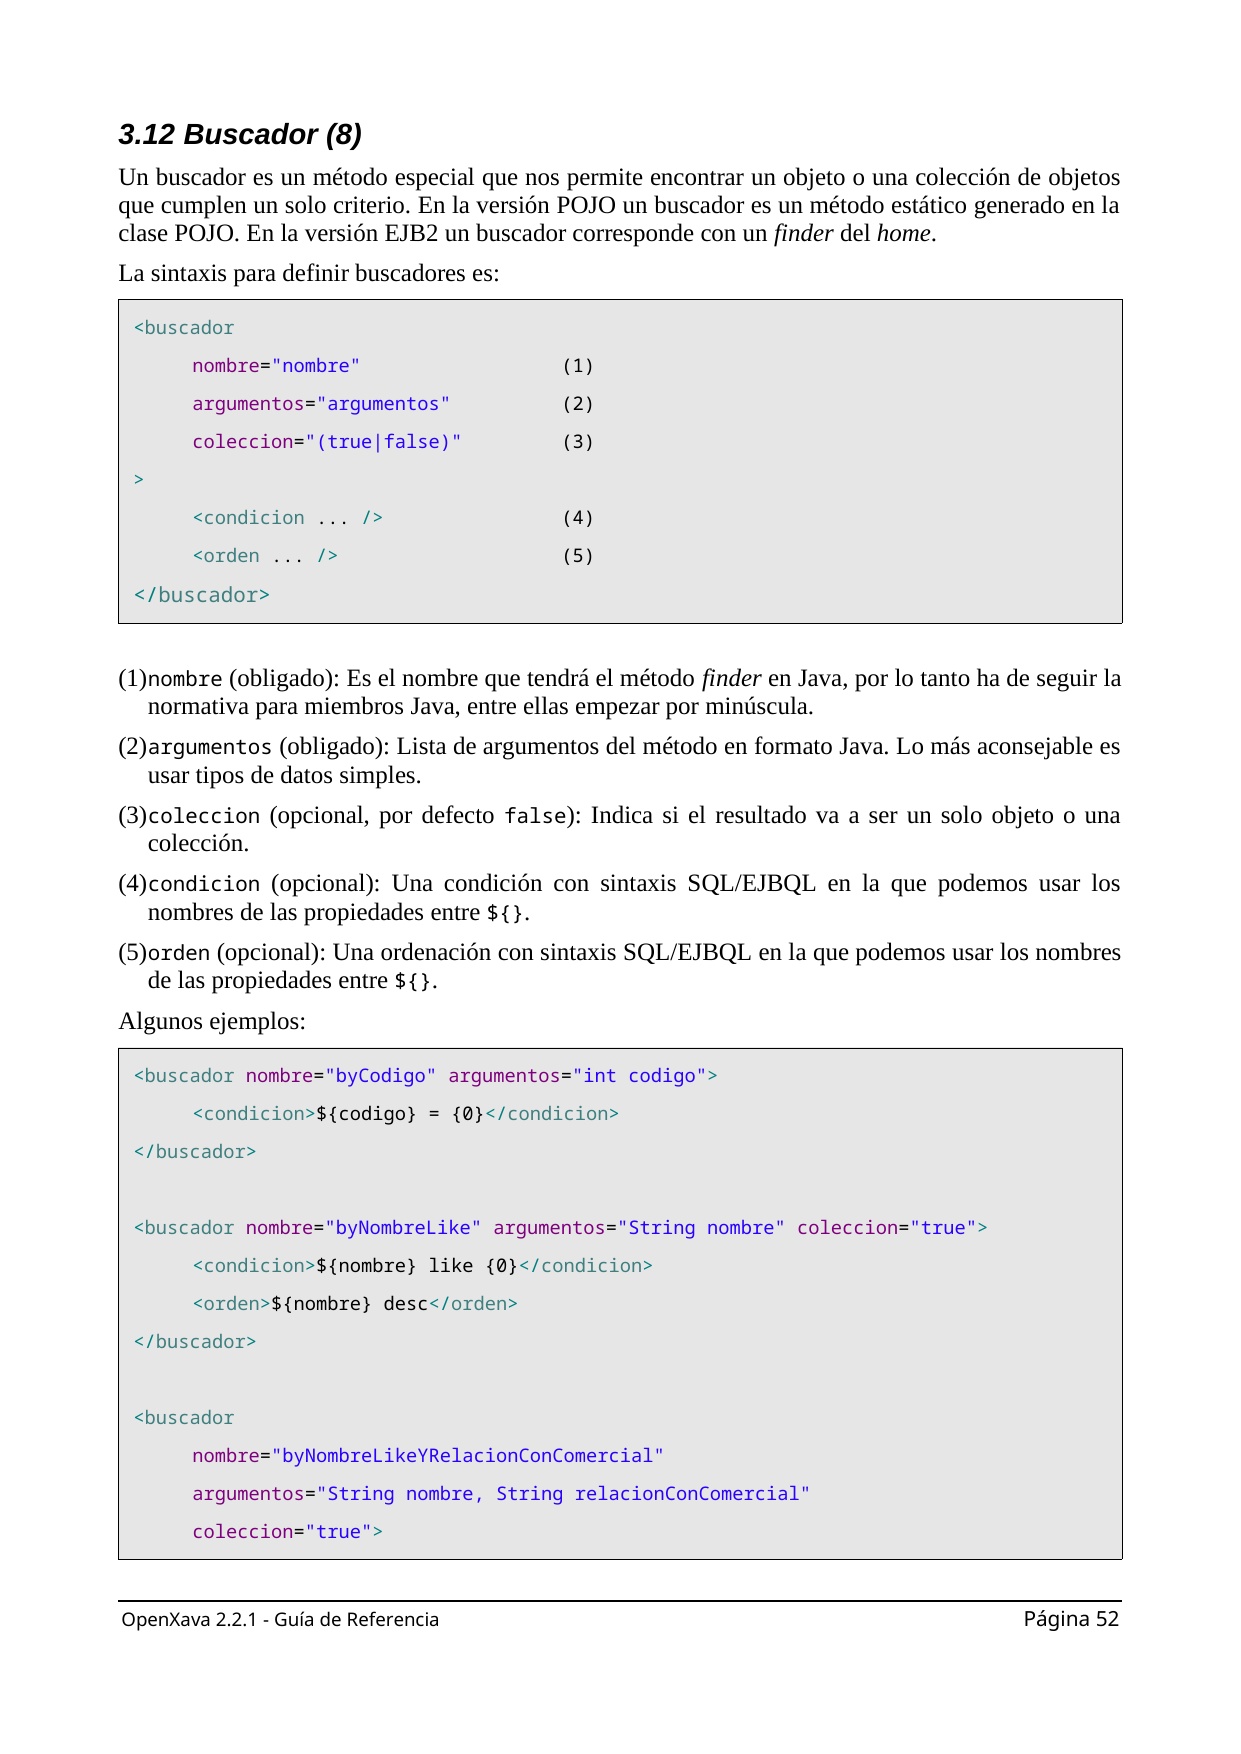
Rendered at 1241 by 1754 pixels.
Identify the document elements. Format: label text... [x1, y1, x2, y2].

text <buscador [119, 300, 1122, 337]
text nombre="byNombreLikeYRelacionConComercial" [119, 1428, 1122, 1466]
text coleccion="true"> [119, 1504, 1122, 1559]
list argumentos (obligado): Lista de argumentos del método en formato Java. Lo más aconsejable es usar tipos de datos simples. [118, 732, 1122, 788]
text > [119, 451, 1122, 489]
text argumentos="String nombre, String relacionConComercial" [119, 1466, 1122, 1504]
text </buscador> [119, 1314, 1122, 1352]
text </buscador> [119, 1123, 1122, 1162]
subtitle Buscador (8) [118, 118, 1122, 151]
text nombre="nombre" (1) [119, 337, 1122, 375]
text coleccion="(true|false)" (3) [119, 413, 1122, 451]
text <orden>${nombre} desc</orden> [119, 1276, 1122, 1314]
list nombre (obligado): Es el nombre que tendrá el método finder en Java, por lo tanto ha de seguir la normativa para miembros Java, entre ellas empezar por minúscula. [118, 664, 1122, 720]
text <condicion>${nombre} like {0}</condicion> [119, 1238, 1122, 1276]
text <buscador nombre="byCodigo" argumentos="int codigo"> [119, 1049, 1122, 1086]
text <buscador [119, 1390, 1122, 1428]
text <buscador nombre="byNombreLike" argumentos="String nombre" coleccion="true"> [119, 1199, 1122, 1238]
list orden (opcional): Una ordenación con sintaxis SQL/EJBQL en la que podemos usar los nombres de las propiedades entre ${}. [118, 938, 1122, 995]
text <condicion ... /> (4) [119, 489, 1122, 527]
text Algunos ejemplos: [118, 1007, 1122, 1035]
text argumentos="argumentos" (2) [119, 375, 1122, 413]
list condicion (opcional): Una condición con sintaxis SQL/EJBQL en la que podemos usar los nombres de las propiedades entre ${}. [118, 869, 1122, 926]
text <condicion>${codigo} = {0}</condicion> [119, 1086, 1122, 1123]
text </buscador> [119, 565, 1122, 623]
text La sintaxis para definir buscadores es: [118, 259, 1122, 287]
list coleccion (opcional, por defecto false): Indica si el resultado va a ser un solo objeto o una colección. [118, 801, 1122, 857]
text <orden ... /> (5) [119, 527, 1122, 565]
text Un buscador es un método especial que nos permite encontrar un objeto o una colección de objetos que cumplen un solo criterio. En la versión POJO un buscador es un método estático generado en la clase POJO. En la versión EJB2 un buscador corresponde con un finder del home. [118, 163, 1122, 246]
